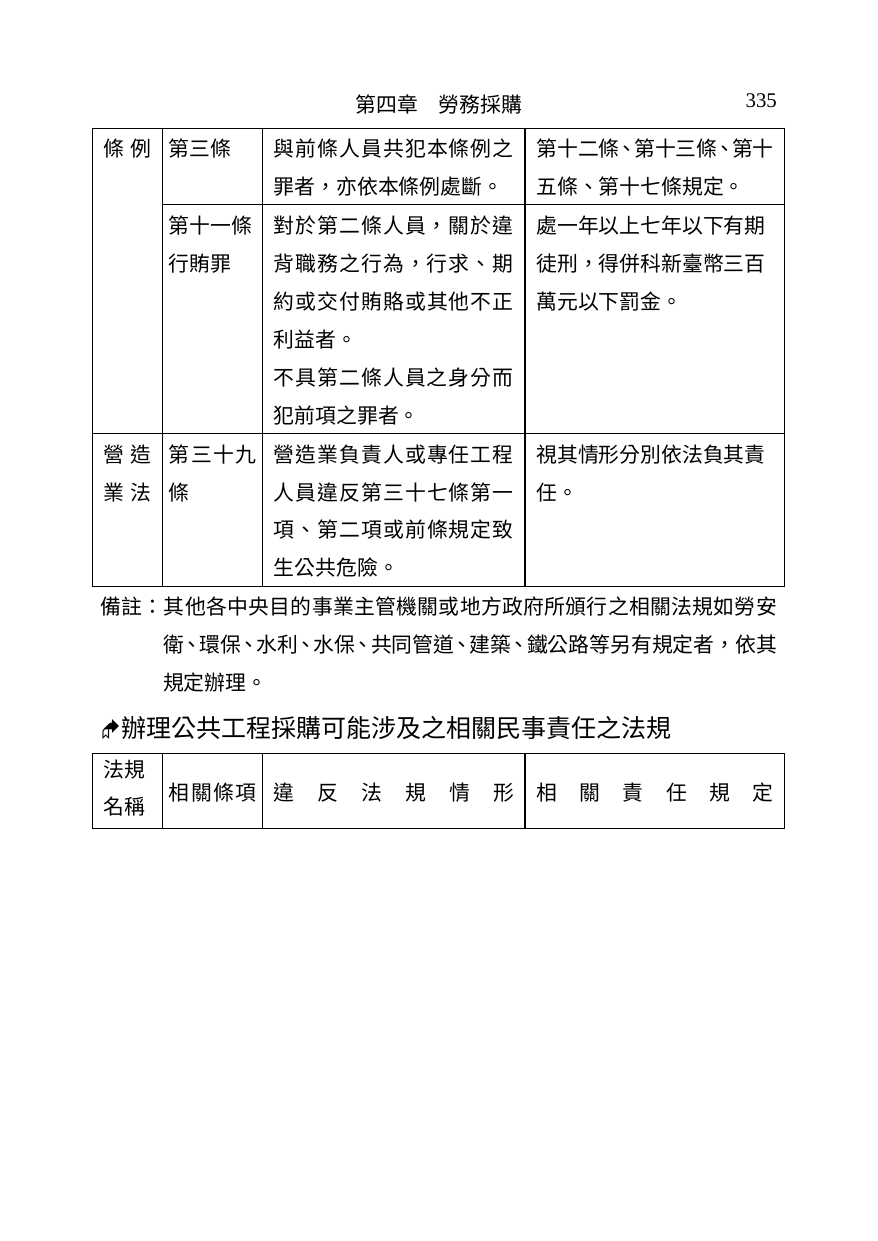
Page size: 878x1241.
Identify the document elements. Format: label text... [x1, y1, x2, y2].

table_cell 條例 [93, 129, 162, 433]
table_header 違反法規情形 [263, 754, 524, 828]
table_cell 第三十九條 [163, 434, 262, 586]
table_header 相關條項 [163, 754, 262, 828]
table_cell 營造業法 [93, 434, 162, 586]
text 辦理公共工程採購可能涉及之相關民事責任之法規 [100, 708, 777, 746]
table_header 相關責任規定 [526, 754, 784, 828]
table_cell 營造業負責人或專任工程人員違反第三十七條第一項、第二項或前條規定致生公共危險。 [263, 434, 524, 586]
text 備註：其他各中央目的事業主管機關或地方政府所頒行之相關法規如勞安衛、環保、水利、水保、共同管道、建築、鐵公路等另有規定者，依其規定辦理。 [100, 587, 777, 700]
table_cell 對於第二條人員，關於違背職務之行為，行求、期約或交付賄賂或其他不正利益者。 不具第二條人員之身分而犯前項之罪者。 [263, 205, 524, 433]
table_cell 第三條 [163, 129, 262, 204]
table_cell 第十一條 行賄罪 [163, 205, 262, 433]
table_header 法規 名稱 [93, 754, 162, 828]
table_cell 第十二條、第十三條、第十五條、第十七條規定。 [526, 129, 784, 204]
table_cell 與前條人員共犯本條例之罪者，亦依本條例處斷。 [263, 129, 524, 204]
table_cell 視其情形分別依法負其責任。 [526, 434, 784, 586]
table_cell 處一年以上七年以下有期徒刑，得併科新臺幣三百萬元以下罰金。 [526, 205, 784, 433]
